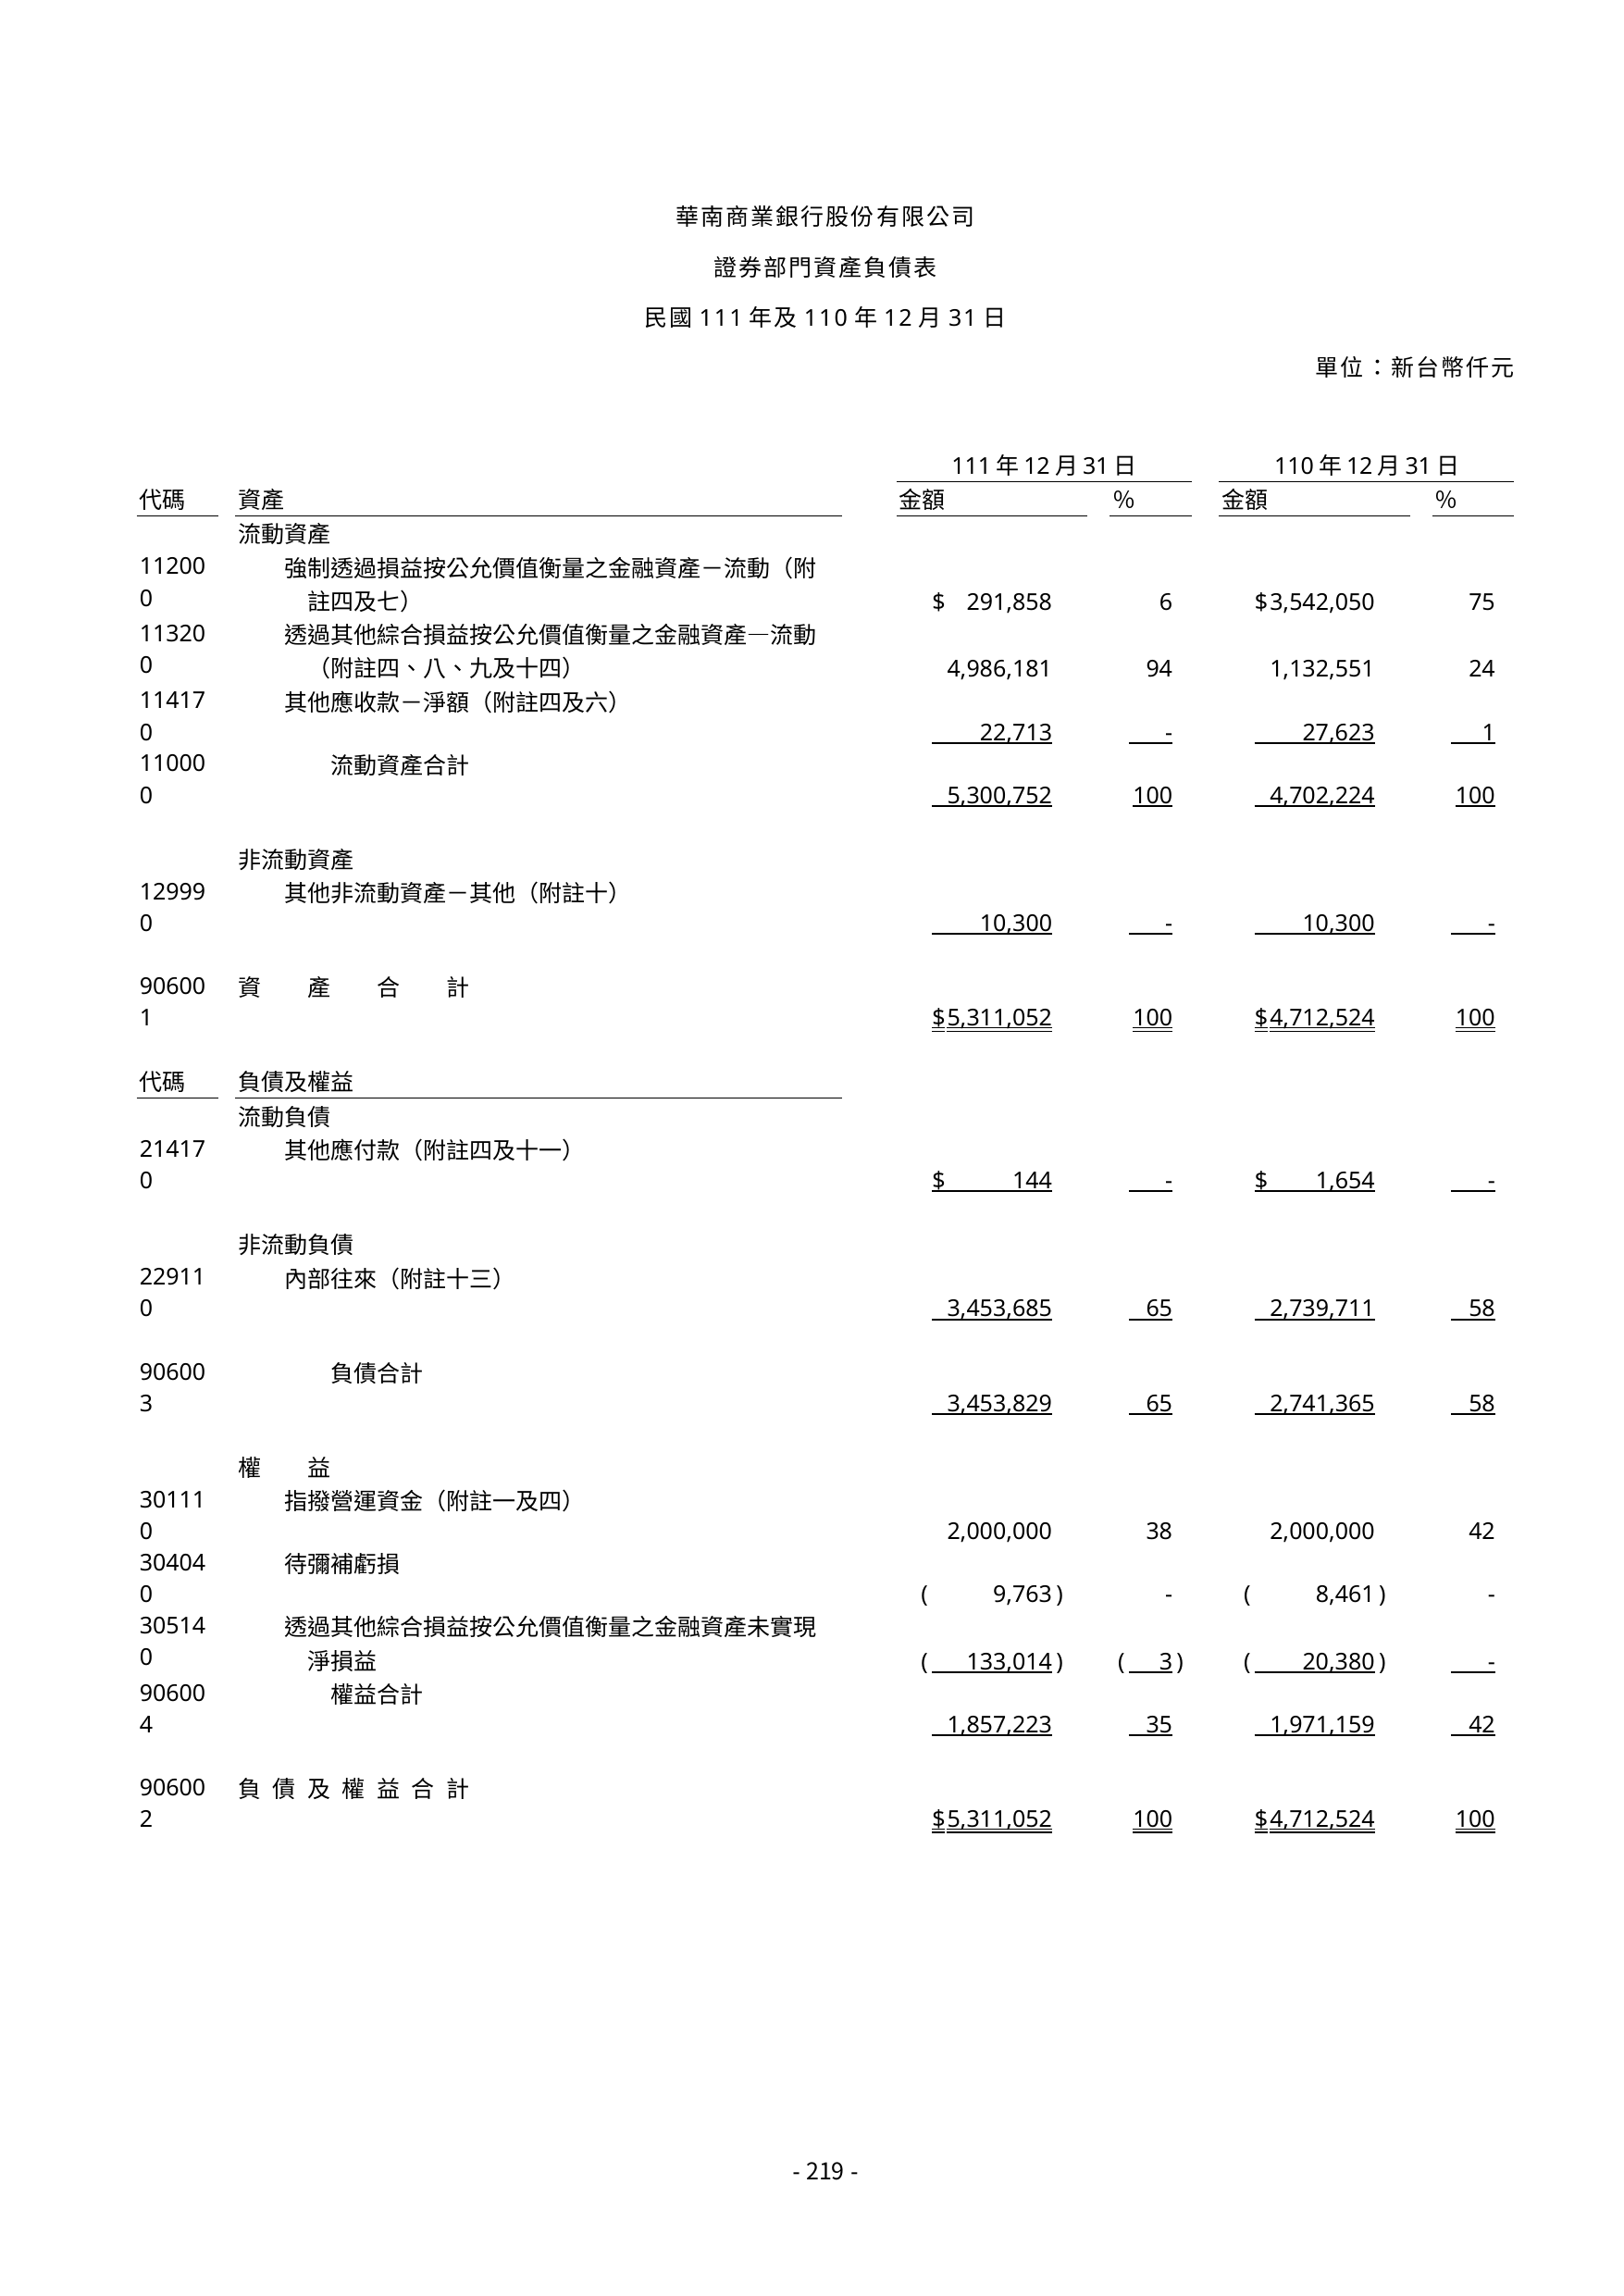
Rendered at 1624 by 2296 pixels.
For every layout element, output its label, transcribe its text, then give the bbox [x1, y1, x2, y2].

table_cell [1087, 1064, 1110, 1098]
table_cell 305140 [137, 1609, 218, 1676]
table_cell [897, 810, 1087, 841]
table_cell 透過其他綜合損益按公允價值衡量之金融資產未實現淨損益 [235, 1609, 841, 1676]
table_cell [1432, 1227, 1514, 1260]
table_cell [1219, 841, 1410, 875]
table_cell [897, 1740, 1087, 1770]
table_cell [842, 1546, 897, 1609]
table_cell [218, 1098, 235, 1132]
table_cell [1219, 1323, 1410, 1355]
table_cell [235, 1323, 841, 1355]
table_cell [1192, 1323, 1219, 1355]
table_cell [1192, 875, 1219, 938]
table_cell 代碼 [137, 481, 218, 515]
table_cell [1110, 1449, 1192, 1483]
table_cell [1087, 1449, 1110, 1483]
table_cell [137, 1740, 218, 1770]
table_cell [1192, 550, 1219, 617]
table_cell 權益合計 [235, 1676, 841, 1739]
table_cell [1432, 938, 1514, 970]
table_cell [842, 1064, 897, 1098]
table_cell [1192, 1133, 1219, 1196]
table_cell [1087, 617, 1110, 684]
table_cell [1410, 938, 1432, 970]
table_cell - [1432, 1546, 1514, 1609]
table_cell [1432, 1740, 1514, 1770]
table_cell [218, 1546, 235, 1609]
table_cell [1219, 1740, 1410, 1770]
table_cell 流動資產合計 [235, 747, 841, 810]
table_cell [1410, 1676, 1432, 1739]
table_cell 100 [1432, 747, 1514, 810]
table_cell [842, 1033, 897, 1064]
table_cell 非流動負債 [235, 1227, 841, 1260]
table_cell [1110, 516, 1192, 550]
table_cell [1410, 684, 1432, 747]
table_cell [137, 1323, 218, 1355]
table_cell [235, 810, 841, 841]
table_cell [1087, 515, 1110, 550]
table_cell [1087, 1771, 1110, 1834]
table_header [235, 447, 841, 480]
table_header 110年12月31日 [1219, 447, 1514, 480]
table_cell [1410, 1418, 1432, 1449]
table_cell [1087, 684, 1110, 747]
table_cell [897, 516, 1087, 550]
table_cell [1110, 938, 1192, 970]
table_cell 資 產 合 計 [235, 970, 841, 1033]
table_cell [235, 1196, 841, 1227]
table_cell [897, 1064, 1087, 1098]
table_cell [1087, 841, 1110, 875]
table_cell [1410, 550, 1432, 617]
table_cell [1110, 1033, 1192, 1064]
table_cell 112000 [137, 550, 218, 617]
table_cell [1410, 1609, 1432, 1676]
table_cell [842, 841, 897, 875]
table_cell [1110, 841, 1192, 875]
table_cell 906001 [137, 970, 218, 1033]
table_cell ( 3 ) [1110, 1609, 1192, 1676]
table_cell [1192, 810, 1219, 841]
table_cell [1110, 1098, 1192, 1132]
table_cell [842, 1196, 897, 1227]
table_cell [218, 875, 235, 938]
table_cell [897, 1323, 1087, 1355]
table_cell - [1432, 1609, 1514, 1676]
table_cell [1087, 875, 1110, 938]
table_cell [218, 1449, 235, 1483]
table_cell [1087, 1546, 1110, 1609]
table_cell [1192, 970, 1219, 1033]
table_cell [137, 516, 218, 550]
table_cell 113200 [137, 617, 218, 684]
table_cell [1192, 1483, 1219, 1546]
table_header 111年12月31日 [897, 447, 1192, 480]
table_cell [842, 1418, 897, 1449]
table_cell [137, 1098, 218, 1132]
table_cell - [1432, 875, 1514, 938]
table_cell [1410, 1483, 1432, 1546]
table_cell [1087, 1098, 1110, 1132]
table_cell [1410, 482, 1432, 515]
table_cell [1192, 1609, 1219, 1676]
table_cell [235, 1033, 841, 1064]
table_cell [1087, 1133, 1110, 1196]
table_cell [218, 841, 235, 875]
table_cell [1192, 515, 1219, 550]
table_cell [218, 970, 235, 1033]
table_cell [1087, 1355, 1110, 1418]
table_cell [842, 617, 897, 684]
table_cell [137, 1418, 218, 1449]
table_cell $ 3,542,050 [1219, 550, 1410, 617]
table_cell [218, 747, 235, 810]
table_cell [1192, 1227, 1219, 1260]
table_cell $ 1,654 [1219, 1133, 1410, 1196]
table_cell ％ [1110, 482, 1192, 515]
text 民國111年及110年12月31日 [137, 299, 1514, 333]
table_cell [1410, 810, 1432, 841]
table_cell [218, 938, 235, 970]
table_cell [1087, 1418, 1110, 1449]
table_cell [218, 684, 235, 747]
table_cell 其他應收款－淨額（附註四及六） [235, 684, 841, 747]
table_cell 待彌補虧損 [235, 1546, 841, 1609]
table_cell 58 [1432, 1355, 1514, 1418]
table_cell [1192, 1260, 1219, 1323]
table_cell [1410, 1355, 1432, 1418]
table_cell [1087, 1260, 1110, 1323]
table_cell [1219, 1033, 1410, 1064]
table_cell 2,000,000 [897, 1483, 1087, 1546]
table_cell 金額 [1219, 482, 1410, 515]
table_cell [1432, 1196, 1514, 1227]
table_cell [842, 970, 897, 1033]
table_cell [1219, 1098, 1410, 1132]
table_cell [842, 1740, 897, 1770]
table_cell ( 20,380 ) [1219, 1609, 1410, 1676]
table_cell [1087, 1227, 1110, 1260]
table_cell [842, 684, 897, 747]
table_cell [842, 1676, 897, 1739]
table_cell 3,453,685 [897, 1260, 1087, 1323]
table_cell 透過其他綜合損益按公允價值衡量之金融資產—流動（附註四、八、九及十四） [235, 617, 841, 684]
table_cell [1192, 1546, 1219, 1609]
table_cell 其他應付款（附註四及十一） [235, 1133, 841, 1196]
table_cell 58 [1432, 1260, 1514, 1323]
table_cell [897, 1227, 1087, 1260]
table_cell [137, 841, 218, 875]
table_cell [1087, 810, 1110, 841]
table_cell [842, 481, 897, 515]
table_cell [218, 1355, 235, 1418]
table_cell [842, 1449, 897, 1483]
table_header [137, 447, 218, 480]
table_cell 5,300,752 [897, 747, 1087, 810]
table_cell [842, 1355, 897, 1418]
table_cell [1110, 1740, 1192, 1770]
table_cell 1,132,551 [1219, 617, 1410, 684]
table_cell [218, 810, 235, 841]
table_cell 906003 [137, 1355, 218, 1418]
table_cell 代碼 [137, 1064, 218, 1098]
table_cell [897, 1449, 1087, 1483]
table_cell 2,741,365 [1219, 1355, 1410, 1418]
table_cell [897, 841, 1087, 875]
table_cell 114170 [137, 684, 218, 747]
table_cell [842, 1133, 897, 1196]
table_cell [1192, 1676, 1219, 1739]
table_cell [1432, 810, 1514, 841]
table_cell 10,300 [1219, 875, 1410, 938]
table_cell [1110, 1196, 1192, 1227]
table_cell [218, 1133, 235, 1196]
table_cell 1 [1432, 684, 1514, 747]
table_cell [1192, 1418, 1219, 1449]
table_cell 110000 [137, 747, 218, 810]
table_cell [1410, 617, 1432, 684]
table_cell 301110 [137, 1483, 218, 1546]
table_cell - [1110, 684, 1192, 747]
table_cell [1410, 747, 1432, 810]
table_cell [842, 938, 897, 970]
table_cell $ 291,858 [897, 550, 1087, 617]
table_cell [1219, 1418, 1410, 1449]
table_cell [1410, 1227, 1432, 1260]
table_cell 負 債 及 權 益 合 計 [235, 1771, 841, 1834]
table_cell [218, 1609, 235, 1676]
table_cell [1192, 1033, 1219, 1064]
table_cell 906002 [137, 1771, 218, 1834]
table_cell 1,857,223 [897, 1676, 1087, 1739]
table_cell 65 [1110, 1355, 1192, 1418]
table_cell [842, 515, 897, 550]
table_header [842, 447, 897, 480]
table_cell [137, 1227, 218, 1260]
table_cell 權 益 [235, 1449, 841, 1483]
table_cell [1410, 1064, 1432, 1098]
table_cell 100 [1110, 747, 1192, 810]
table_cell 229110 [137, 1260, 218, 1323]
table_cell 指撥營運資金（附註一及四） [235, 1483, 841, 1546]
table_cell ( 8,461 ) [1219, 1546, 1410, 1609]
table_cell [1410, 1449, 1432, 1483]
table_cell [1110, 1064, 1192, 1098]
table_cell 94 [1110, 617, 1192, 684]
table_cell [235, 1418, 841, 1449]
table_cell 6 [1110, 550, 1192, 617]
table_cell [1432, 1449, 1514, 1483]
text 證券部門資產負債表 [137, 249, 1514, 282]
table_cell [1432, 1064, 1514, 1098]
table_cell [1432, 1098, 1514, 1132]
table_cell [1087, 747, 1110, 810]
table_cell [897, 1033, 1087, 1064]
table_cell [897, 1418, 1087, 1449]
table_cell [1192, 938, 1219, 970]
table_cell [1087, 938, 1110, 970]
table_cell [842, 747, 897, 810]
table_cell [218, 481, 235, 515]
table_cell [842, 1227, 897, 1260]
table_cell [1219, 810, 1410, 841]
table_cell 27,623 [1219, 684, 1410, 747]
table_cell [1219, 1227, 1410, 1260]
table_cell [218, 1740, 235, 1770]
table_cell [218, 1418, 235, 1449]
table_cell [1110, 810, 1192, 841]
table_cell [1087, 1483, 1110, 1546]
table_cell 負債及權益 [235, 1064, 841, 1098]
table_cell [842, 1098, 897, 1132]
table_cell 906004 [137, 1676, 218, 1739]
table_cell - [1110, 1546, 1192, 1609]
table_cell [1410, 875, 1432, 938]
table_cell [218, 617, 235, 684]
table_cell [1192, 1740, 1219, 1770]
table_cell [1192, 1196, 1219, 1227]
table_cell [1410, 1196, 1432, 1227]
table_cell [1432, 516, 1514, 550]
table_cell [842, 1771, 897, 1834]
table_cell [1087, 1196, 1110, 1227]
table_cell [1087, 1323, 1110, 1355]
table_cell [842, 810, 897, 841]
table_cell $ 5,311,052 [897, 970, 1087, 1033]
table_cell [1219, 516, 1410, 550]
table_cell 65 [1110, 1260, 1192, 1323]
table_cell [218, 1483, 235, 1546]
table_cell [1410, 1546, 1432, 1609]
table_cell [1192, 1098, 1219, 1132]
table_cell [1192, 841, 1219, 875]
table_cell 1,971,159 [1219, 1676, 1410, 1739]
table_cell [218, 1676, 235, 1739]
table_cell ( 9,763 ) [897, 1546, 1087, 1609]
table_cell $ 4,712,524 [1219, 1771, 1410, 1834]
table_cell 流動資產 [235, 516, 841, 550]
table_cell [1192, 481, 1219, 515]
table_cell 非流動資產 [235, 841, 841, 875]
table_cell [1110, 1418, 1192, 1449]
table_cell [218, 1260, 235, 1323]
table_cell [1432, 1323, 1514, 1355]
table_cell [1410, 1133, 1432, 1196]
table_cell [1087, 1609, 1110, 1676]
table_cell [1192, 1771, 1219, 1834]
table_cell 4,702,224 [1219, 747, 1410, 810]
table_cell 214170 [137, 1133, 218, 1196]
table_cell [1087, 1740, 1110, 1770]
table_cell - [1432, 1133, 1514, 1196]
table_cell 2,000,000 [1219, 1483, 1410, 1546]
table_cell [1219, 1196, 1410, 1227]
table_cell [1410, 1740, 1432, 1770]
table_cell [235, 938, 841, 970]
table_cell [1432, 1033, 1514, 1064]
table_cell [137, 938, 218, 970]
table_cell [1432, 1418, 1514, 1449]
table_cell $ 4,712,524 [1219, 970, 1410, 1033]
table_cell 其他非流動資產－其他（附註十） [235, 875, 841, 938]
table_cell 100 [1110, 970, 1192, 1033]
table_cell [1432, 841, 1514, 875]
table_cell ( 133,014 ) [897, 1609, 1087, 1676]
table_cell [1219, 938, 1410, 970]
table_cell [1192, 1449, 1219, 1483]
table_cell [1219, 1064, 1410, 1098]
table_cell [1410, 841, 1432, 875]
table_cell 100 [1432, 1771, 1514, 1834]
table_cell [1192, 747, 1219, 810]
table_cell [897, 1196, 1087, 1227]
table_cell [1087, 970, 1110, 1033]
table_cell 2,739,711 [1219, 1260, 1410, 1323]
table_cell 流動負債 [235, 1098, 841, 1132]
table_cell $ 144 [897, 1133, 1087, 1196]
table_cell [842, 1260, 897, 1323]
table_cell [842, 875, 897, 938]
table_cell [1410, 1260, 1432, 1323]
table_cell [1410, 1323, 1432, 1355]
table_cell [1410, 970, 1432, 1033]
table_cell 100 [1432, 970, 1514, 1033]
table_cell [1110, 1227, 1192, 1260]
table_cell [218, 515, 235, 550]
table_cell 內部往來（附註十三） [235, 1260, 841, 1323]
table_cell [1410, 1771, 1432, 1834]
table_cell [1219, 1449, 1410, 1483]
table_cell 金額 [897, 482, 1087, 515]
table_cell [842, 1323, 897, 1355]
table_cell 42 [1432, 1676, 1514, 1739]
table_cell 42 [1432, 1483, 1514, 1546]
table_cell [1110, 1323, 1192, 1355]
table_cell - [1110, 875, 1192, 938]
table_cell [897, 1098, 1087, 1132]
table_cell 10,300 [897, 875, 1087, 938]
table_cell [1087, 1676, 1110, 1739]
table_cell 4,986,181 [897, 617, 1087, 684]
text 華南商業銀行股份有限公司 [137, 199, 1514, 232]
table_cell [218, 1227, 235, 1260]
table_cell [137, 1196, 218, 1227]
table_cell 38 [1110, 1483, 1192, 1546]
table_header [1192, 447, 1219, 480]
table_cell [1192, 684, 1219, 747]
table_cell [137, 1449, 218, 1483]
table_cell [897, 938, 1087, 970]
table_cell [137, 810, 218, 841]
table_cell [218, 1064, 235, 1098]
table_cell [1410, 1098, 1432, 1132]
table_cell 22,713 [897, 684, 1087, 747]
table_cell [235, 1740, 841, 1770]
table_cell 24 [1432, 617, 1514, 684]
table_cell [1410, 515, 1432, 550]
table_cell 75 [1432, 550, 1514, 617]
table_cell [1410, 1033, 1432, 1064]
table_cell [1087, 550, 1110, 617]
table_cell 129990 [137, 875, 218, 938]
text 單位：新台幣仟元 [137, 350, 1514, 383]
table_cell 資產 [235, 481, 841, 515]
table_cell [218, 1323, 235, 1355]
table_cell [218, 1033, 235, 1064]
table_cell [218, 550, 235, 617]
table_cell [1192, 617, 1219, 684]
table_cell [218, 1771, 235, 1834]
table_cell [1192, 1064, 1219, 1098]
table_cell [1087, 1033, 1110, 1064]
table_cell [842, 1483, 897, 1546]
table_cell 100 [1110, 1771, 1192, 1834]
table_cell 304040 [137, 1546, 218, 1609]
table_cell [1087, 482, 1110, 515]
table_cell [842, 1609, 897, 1676]
table_cell 負債合計 [235, 1355, 841, 1418]
table_cell ％ [1432, 482, 1514, 515]
table_cell [218, 1196, 235, 1227]
table_cell [1192, 1355, 1219, 1418]
table_cell [137, 1033, 218, 1064]
table_cell - [1110, 1133, 1192, 1196]
table_cell 35 [1110, 1676, 1192, 1739]
table_cell 3,453,829 [897, 1355, 1087, 1418]
table_cell $ 5,311,052 [897, 1771, 1087, 1834]
table_header [218, 447, 235, 480]
table_cell 強制透過損益按公允價值衡量之金融資產－流動（附註四及七） [235, 550, 841, 617]
table_cell [842, 550, 897, 617]
